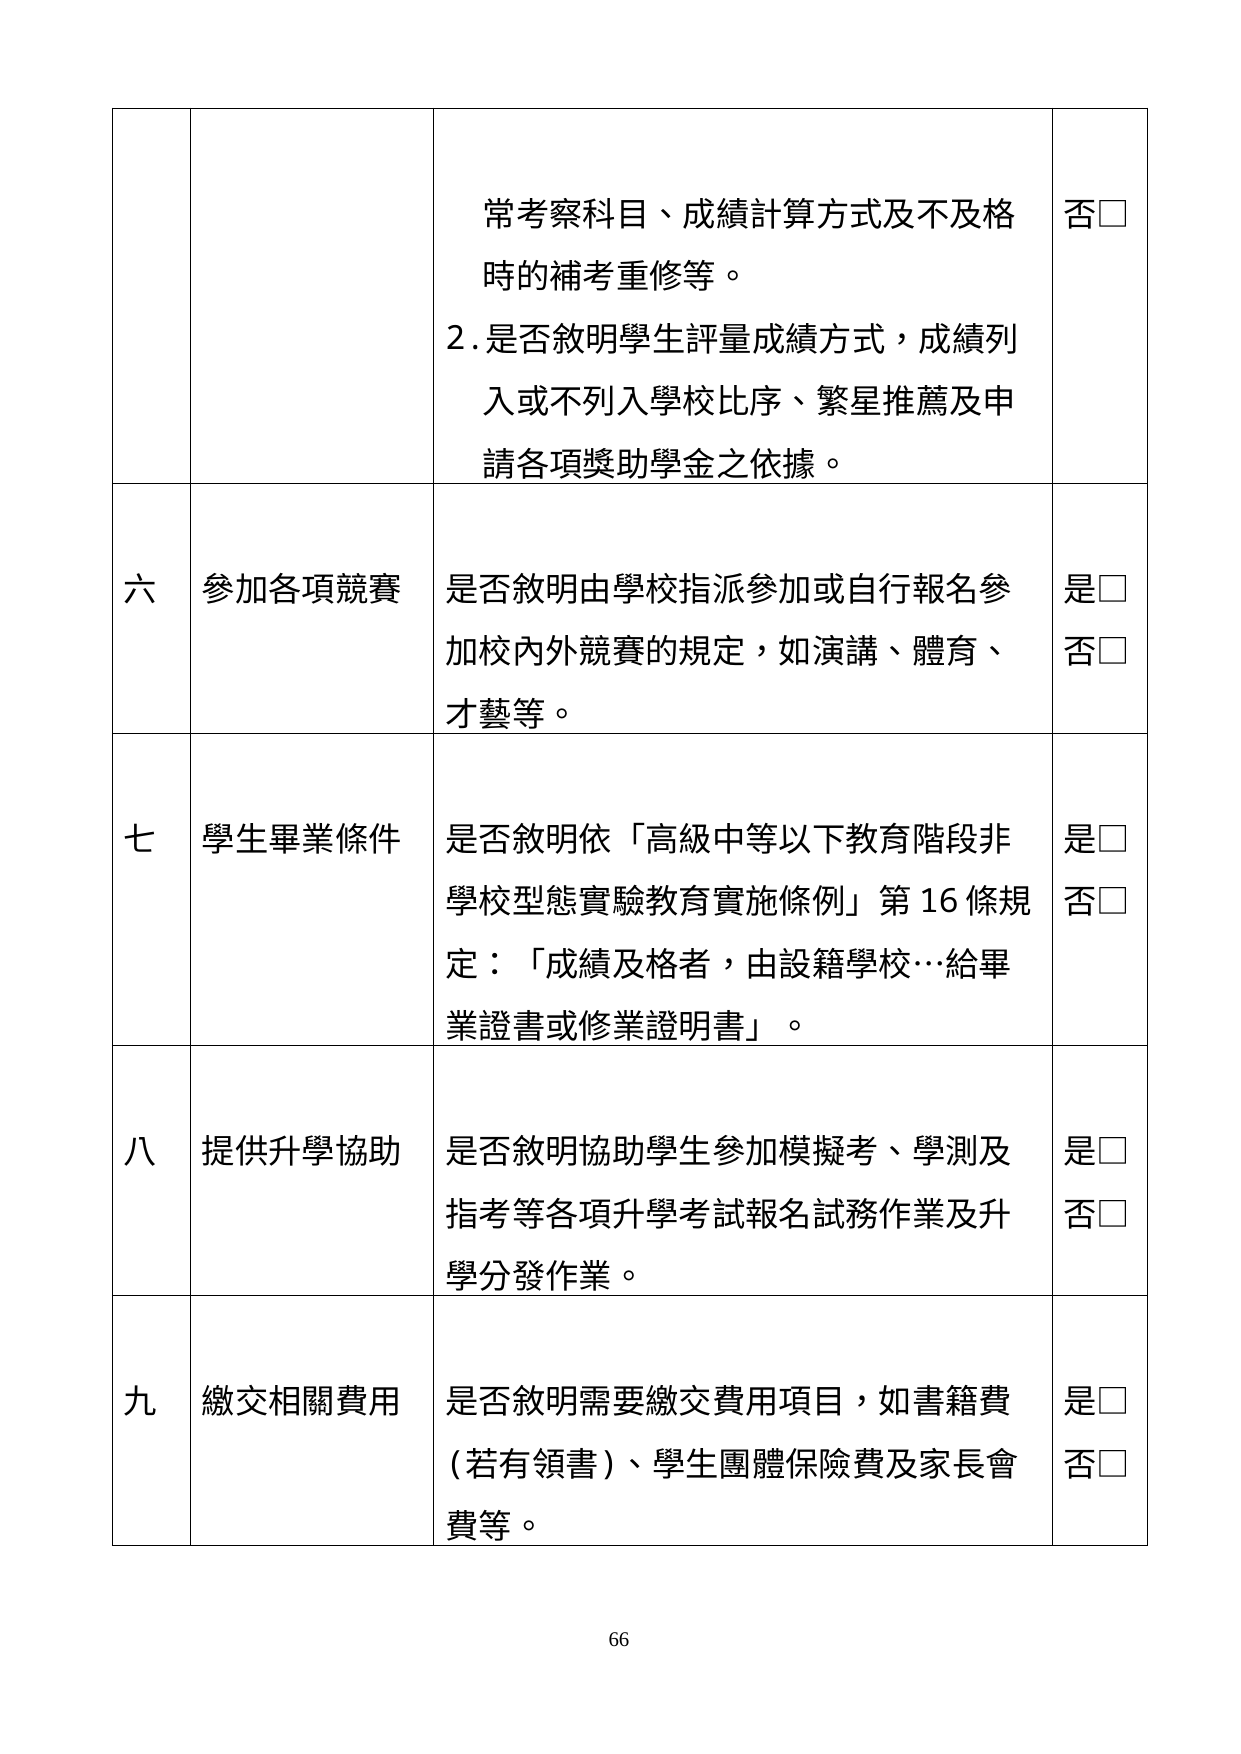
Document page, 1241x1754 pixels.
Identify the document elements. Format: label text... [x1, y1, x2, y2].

table_cell 六 [113, 484, 190, 733]
table_cell 是否敘明依「高級中等以下教育階段非學校型態實驗教育實施條例」第16條規定：「成績及格者，由設籍學校…給畢業證書或修業證明書」。 [434, 734, 1052, 1045]
table_cell 繳交相關費用 [191, 1296, 433, 1545]
table_cell 是□ 否□ [1053, 734, 1147, 1045]
table_cell [113, 109, 190, 483]
table_cell 是□ 否□ [1053, 1046, 1147, 1295]
table_cell 是否敘明由學校指派參加或自行報名參加校內外競賽的規定，如演講、體育、才藝等。 [434, 484, 1052, 733]
table_cell 是否敘明協助學生參加模擬考、學測及指考等各項升學考試報名試務作業及升學分發作業。 [434, 1046, 1052, 1295]
table_cell 否□ [1053, 109, 1147, 483]
table_cell 參加各項競賽 [191, 484, 433, 733]
table_cell [191, 109, 433, 483]
table_cell 是□ 否□ [1053, 1296, 1147, 1545]
table_cell 九 [113, 1296, 190, 1545]
table_cell 七 [113, 734, 190, 1045]
table_cell 是□ 否□ [1053, 484, 1147, 733]
table_cell 是否敘明需要繳交費用項目，如書籍費(若有領書)、學生團體保險費及家長會費等。 [434, 1296, 1052, 1545]
table_cell 八 [113, 1046, 190, 1295]
table_cell 提供升學協助 [191, 1046, 433, 1295]
table_cell 學生畢業條件 [191, 734, 433, 1045]
table_cell 常考察科目、成績計算方式及不及格時的補考重修等。 是否敘明學生評量成績方式，成績列入或不列入學校比序、繁星推薦及申請各項獎助學金之依據。 [434, 109, 1052, 483]
